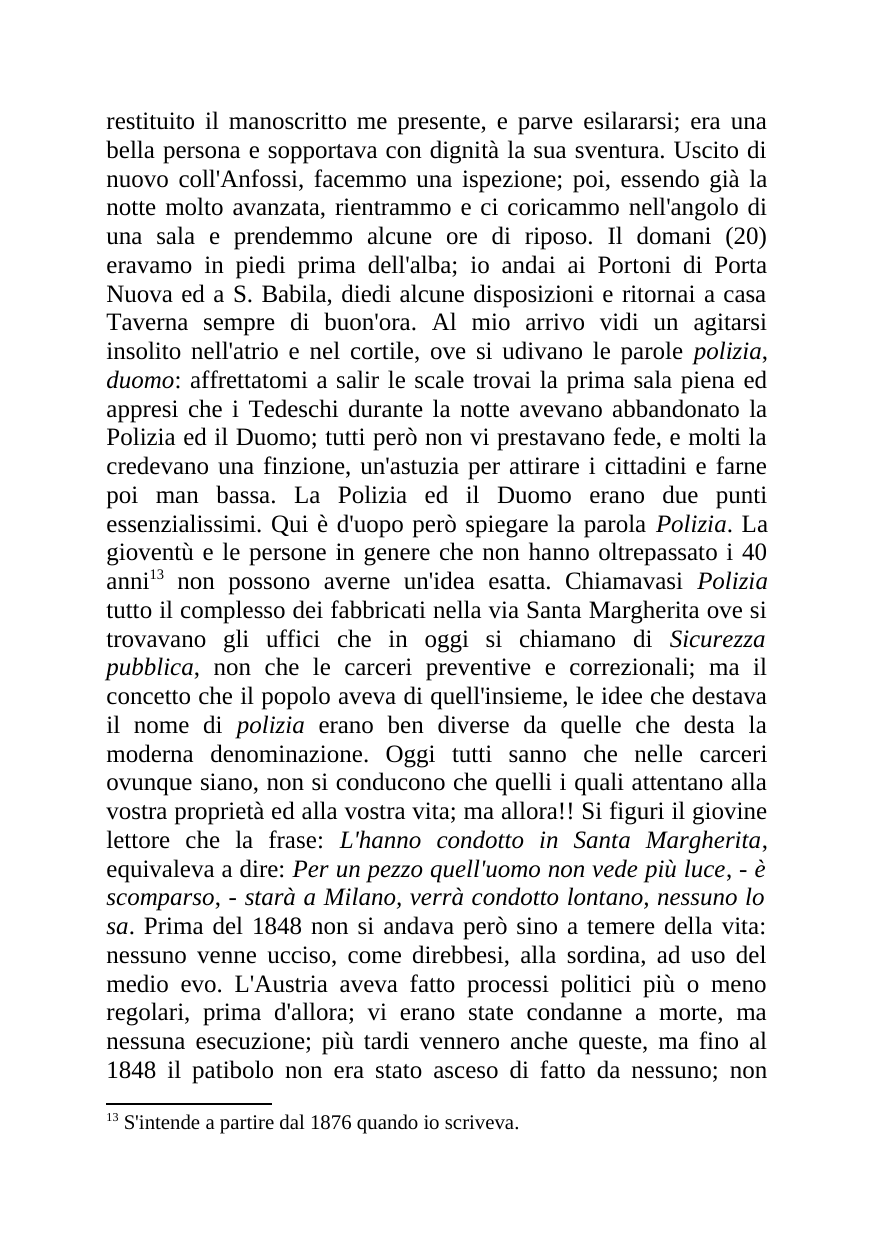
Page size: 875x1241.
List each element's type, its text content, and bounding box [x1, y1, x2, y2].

text S'intende a partire dal 1876 quando io scriveva. [106, 1110, 768, 1134]
text restituito il manoscritto me presente, e parve esilararsi; era una bella persona e sopportava con dignità la sua sventura. Uscito di nuovo coll'Anfossi, facemmo una ispezione; poi, essendo già la notte molto avanzata, rientrammo e ci coricammo nell'angolo di una sala e prendemmo alcune ore di riposo. Il domani (20) eravamo in piedi prima dell'alba; io andai ai Portoni di Porta Nuova ed a S. Babila, diedi alcune disposizioni e ritornai a casa Taverna sempre di buon'ora. Al mio arrivo vidi un agitarsi insolito nell'atrio e nel cortile, ove si udivano le parole polizia, duomo: affrettatomi a salir le scale trovai la prima sala piena ed appresi che i Tedeschi durante la notte avevano abbandonato la Polizia ed il Duomo; tutti però non vi prestavano fede, e molti la credevano una finzione, un'astuzia per attirare i cittadini e farne poi man bassa. La Polizia ed il Duomo erano due punti essenzialissimi. Qui è d'uopo però spiegare la parola Polizia. La gioventù e le persone in genere che non hanno oltrepassato i 40 anni non possono averne un'idea esatta. Chiamavasi Polizia tutto il complesso dei fabbricati nella via Santa Margherita ove si trovavano gli uffici che in oggi si chiamano di Sicurezza pubblica, non che le carceri preventive e correzionali; ma il concetto che il popolo aveva di quell'insieme, le idee che destava il nome di polizia erano ben diverse da quelle che desta la moderna denominazione. Oggi tutti sanno che nelle carceri ovunque siano, non si conducono che quelli i quali attentano alla vostra proprietà ed alla vostra vita; ma allora!! Si figuri il giovine lettore che la frase: L'hanno condotto in Santa Margherita, equivaleva a dire: Per un pezzo quell'uomo non vede più luce, - è scomparso, - starà a Milano, verrà condotto lontano, nessuno lo sa. Prima del 1848 non si andava però sino a temere della vita: nessuno venne ucciso, come direbbesi, alla sordina, ad uso del medio evo. L'Austria aveva fatto processi politici più o meno regolari, prima d'allora; vi erano state condanne a morte, ma nessuna esecuzione; più tardi vennero anche queste, ma fino al 1848 il patibolo non era stato asceso di fatto da nessuno; non [106, 106, 768, 1084]
